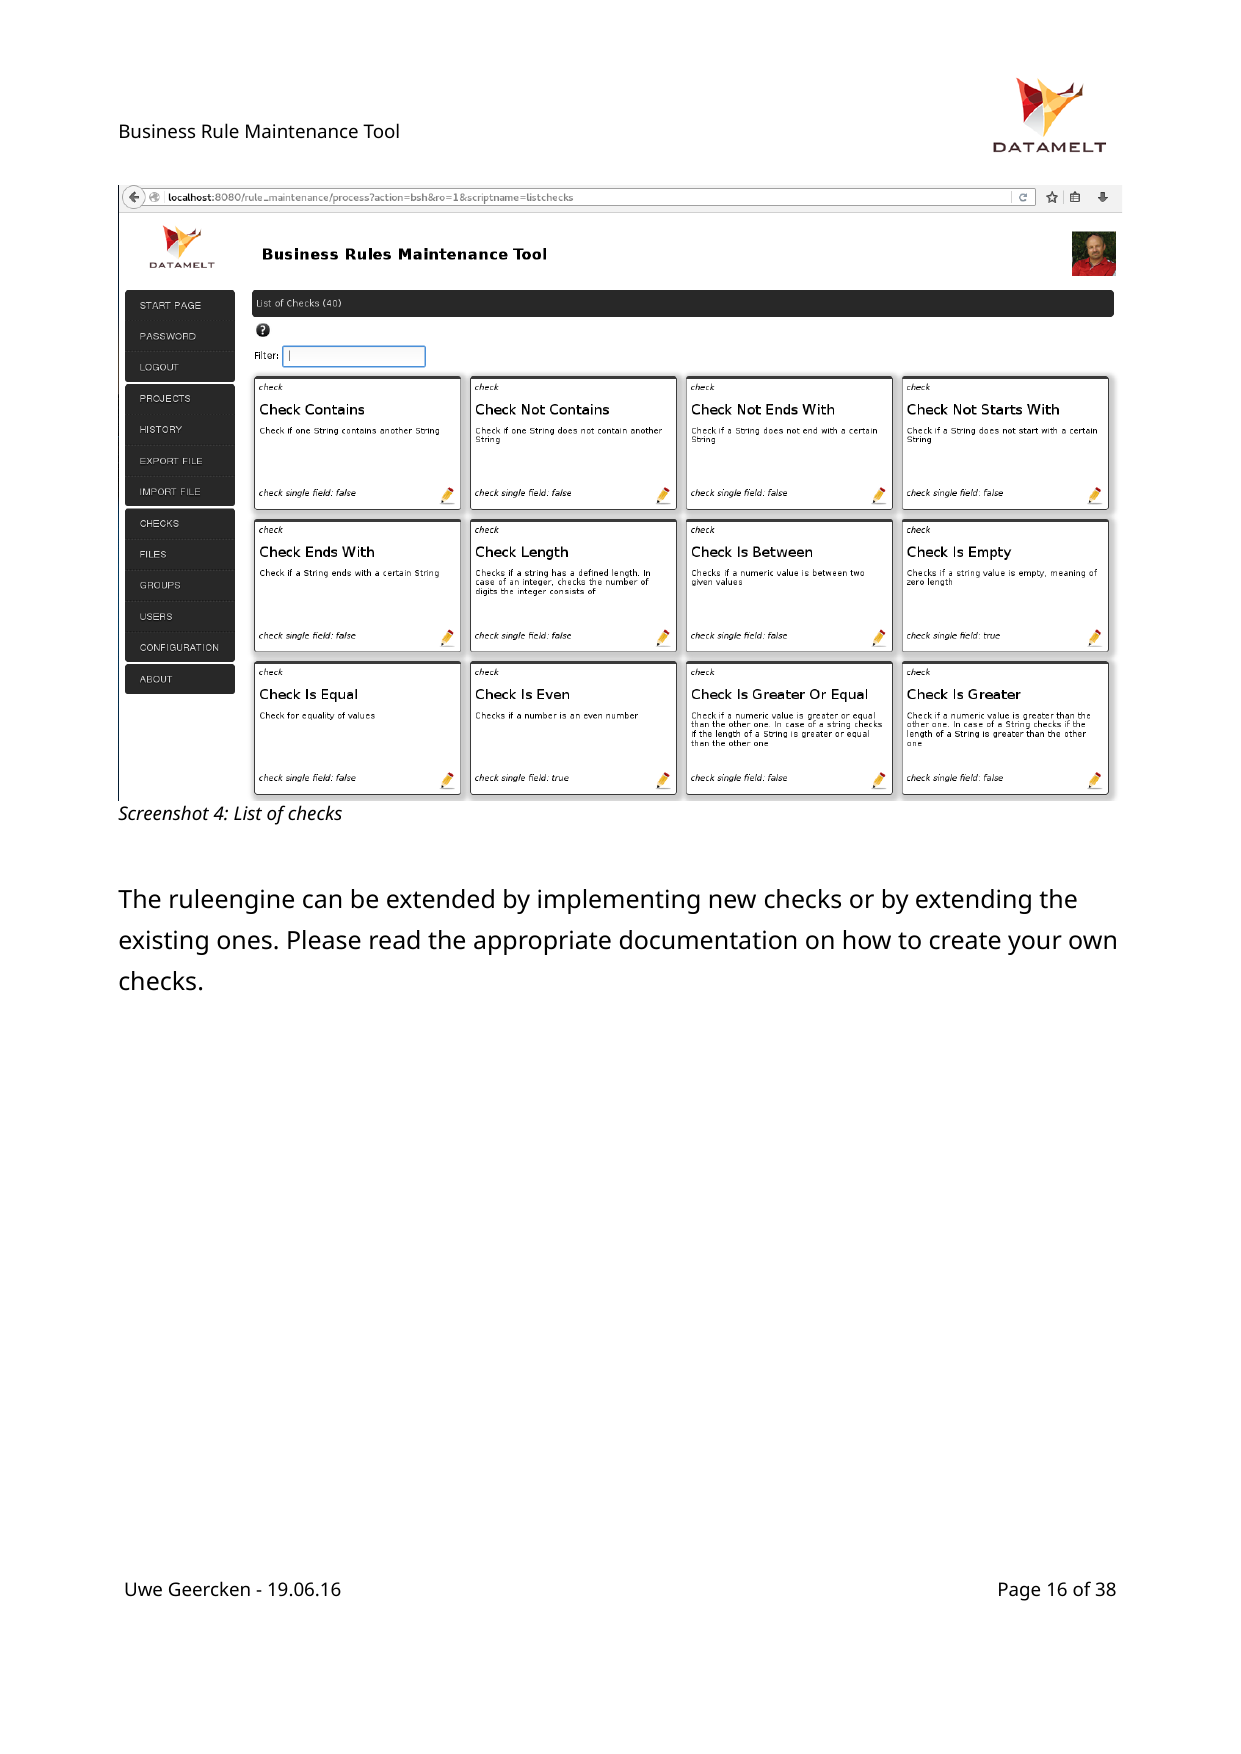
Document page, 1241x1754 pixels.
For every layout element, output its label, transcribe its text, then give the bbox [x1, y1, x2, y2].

picture [118, 185, 1123, 801]
text The ruleengine can be extended by implementing new checks or by extending the existing ones. Please read the appropriate documentation on how to create your own checks. [118, 882, 1122, 997]
picture [992, 69, 1107, 160]
text Screenshot 4: List of checks [118, 801, 1122, 826]
